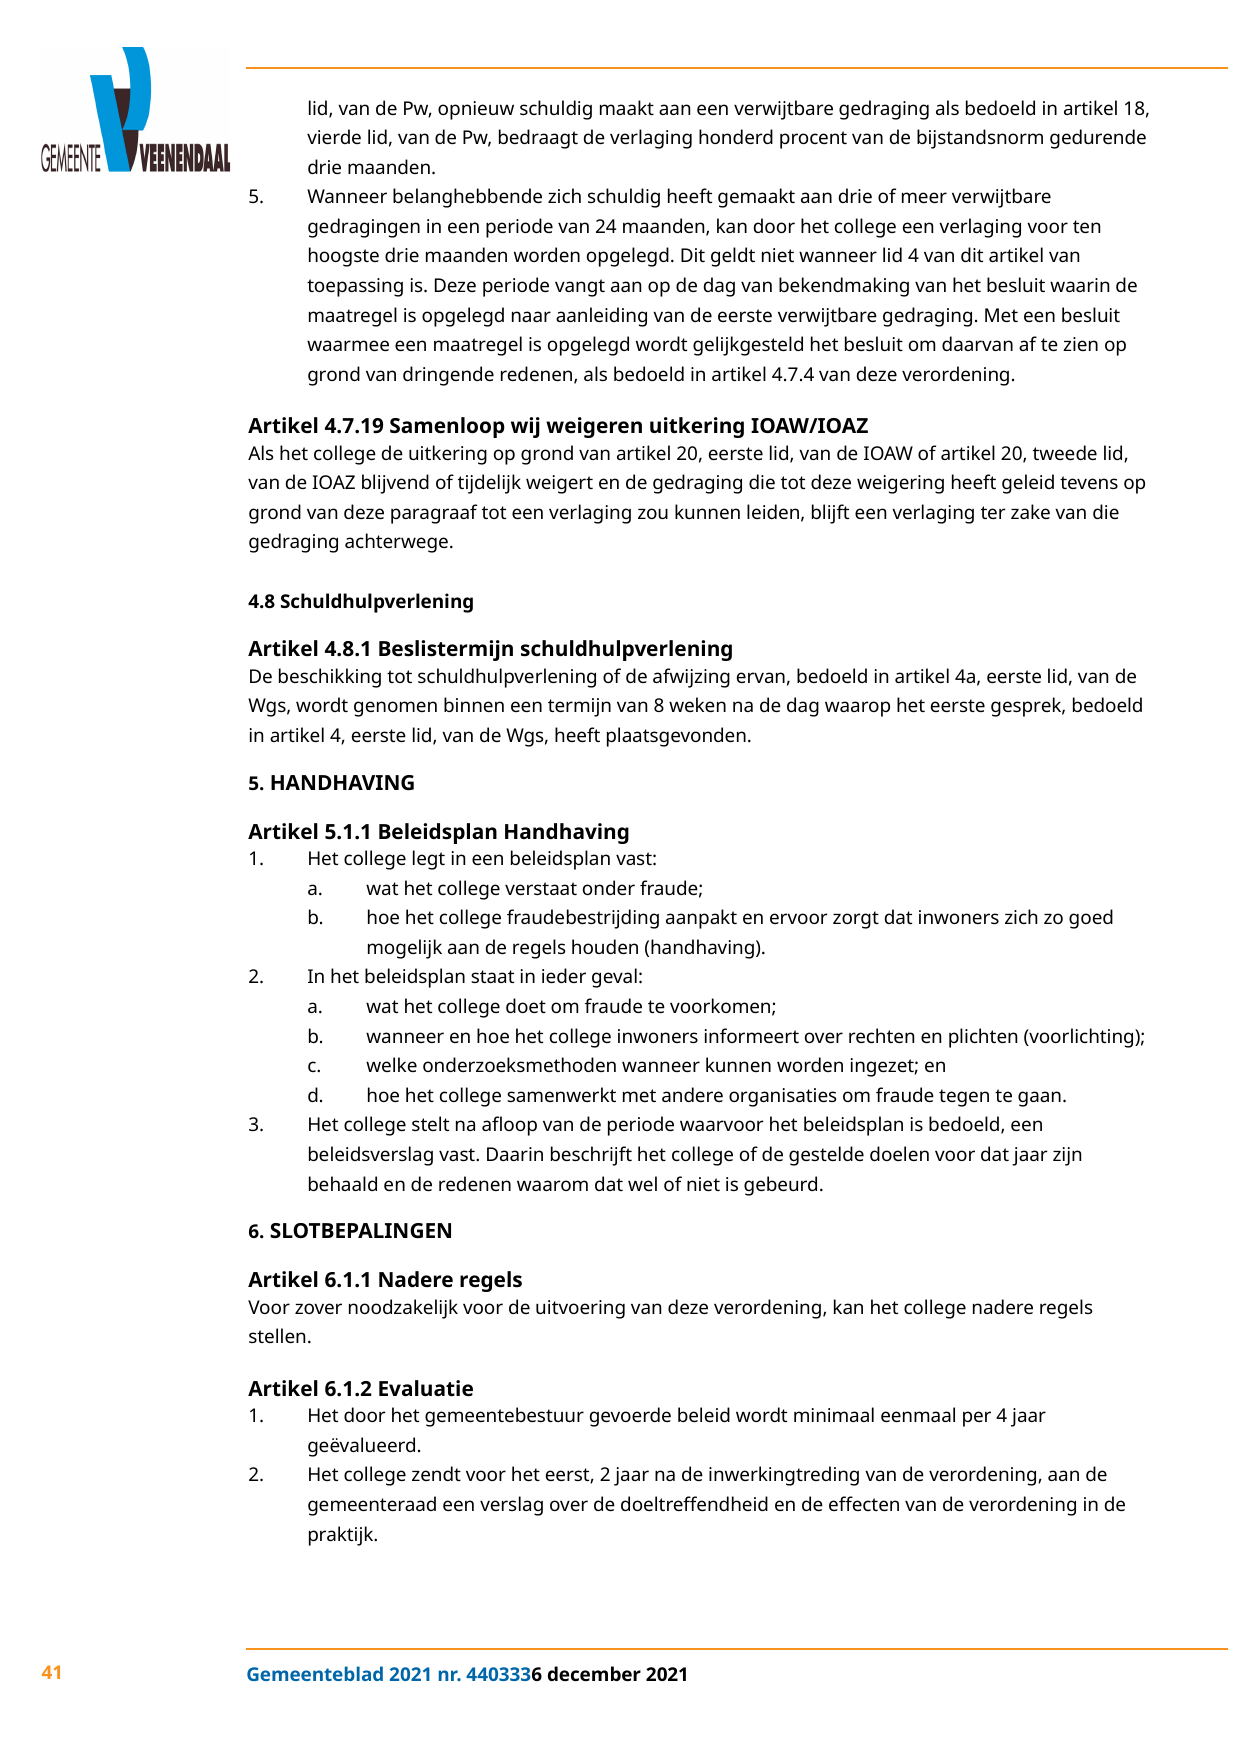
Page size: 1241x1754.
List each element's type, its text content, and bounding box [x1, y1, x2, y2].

list Het door het gemeentebestuur gevoerde beleid wordt minimaal eenmaal per 4 jaar geëvalueerd. [248, 1402, 1152, 1458]
list hoe het college samenwerkt met andere organisaties om fraude tegen te gaan. [307, 1082, 1152, 1108]
list Wanneer belanghebbende zich schuldig heeft gemaakt aan drie of meer verwijtbare gedragingen in een periode van 24 maanden, kan door het college een verlaging voor ten hoogste drie maanden worden opgelegd. Dit geldt niet wanneer lid 4 van dit artikel van toepassing is. Deze periode vangt aan op de dag van bekendmaking van het besluit waarin de maatregel is opgelegd naar aanleiding van de eerste verwijtbare gedraging. Met een besluit waarmee een maatregel is opgelegd wordt gelijkgesteld het besluit om daarvan af te zien op grond van dringende redenen, als bedoeld in artikel 4.7.4 van deze verordening. [248, 183, 1152, 387]
list wat het college doet om fraude te voorkomen; [307, 993, 1152, 1019]
list welke onderzoeksmethoden wanneer kunnen worden ingezet; en [307, 1052, 1152, 1078]
text Als het college de uitkering op grond van artikel 20, eerste lid, van de IOAW of artikel 20, tweede lid, van de IOAZ blijvend of tijdelijk weigert en de gedraging die tot deze weigering heeft geleid tevens op grond van deze paragraaf tot een verlaging zou kunnen leiden, blijft een verlaging ter zake van die gedraging achterwege. [248, 440, 1152, 554]
text Artikel 6.1.1 Nadere regels [248, 1266, 1152, 1294]
list wat het college verstaat onder fraude; [307, 875, 1152, 901]
list wanneer en hoe het college inwoners informeert over rechten en plichten (voorlichting); [307, 1023, 1152, 1048]
list In het beleidsplan staat in ieder geval: [248, 964, 1152, 989]
text Artikel 4.7.19 Samenloop wij weigeren uitkering IOAW/IOAZ [248, 411, 1152, 440]
text De beschikking tot schuldhulpverlening of de afwijzing ervan, bedoeld in artikel 4a, eerste lid, van de Wgs, wordt genomen binnen een termijn van 8 weken na de dag waarop het eerste gesprek, bedoeld in artikel 4, eerste lid, van de Wgs, heeft plaatsgevonden. [248, 663, 1152, 748]
text 4.8 Schuldhulpverlening [248, 588, 1152, 613]
list hoe het college fraudebestrijding aanpakt en ervoor zorgt dat inwoners zich zo goed mogelijk aan de regels houden (handhaving). [307, 904, 1152, 960]
picture [41, 47, 130, 172]
text Voor zover noodzakelijk voor de uitvoering van deze verordening, kan het college nadere regels stellen. [248, 1294, 1152, 1349]
list Het college legt in een beleidsplan vast: [248, 845, 1152, 871]
list Het college stelt na afloop van de periode waarvoor het beleidsplan is bedoeld, een beleidsverslag vast. Daarin beschrijft het college of de gestelde doelen voor dat jaar zijn behaald en de redenen waarom dat wel of niet is gebeurd. [248, 1112, 1152, 1196]
text 5. HANDHAVING [248, 768, 1152, 796]
text 6. SLOTBEPALINGEN [248, 1216, 1152, 1245]
list lid, van de Pw, opnieuw schuldig maakt aan een verwijtbare gedraging als bedoeld in artikel 18, vierde lid, van de Pw, bedraagt de verlaging honderd procent van de bijstandsnorm gedurende drie maanden. [248, 95, 1152, 180]
text Artikel 4.8.1 Beslistermijn schuldhulpverlening [248, 634, 1152, 663]
picture [123, 47, 231, 172]
text Artikel 6.1.2 Evaluatie [248, 1374, 1152, 1402]
text Artikel 5.1.1 Beleidsplan Handhaving [248, 817, 1152, 845]
list Het college zendt voor het eerst, 2 jaar na de inwerkingtreding van de verordening, aan de gemeenteraad een verslag over de doeltreffendheid en de effecten van de verordening in de praktijk. [248, 1462, 1152, 1547]
